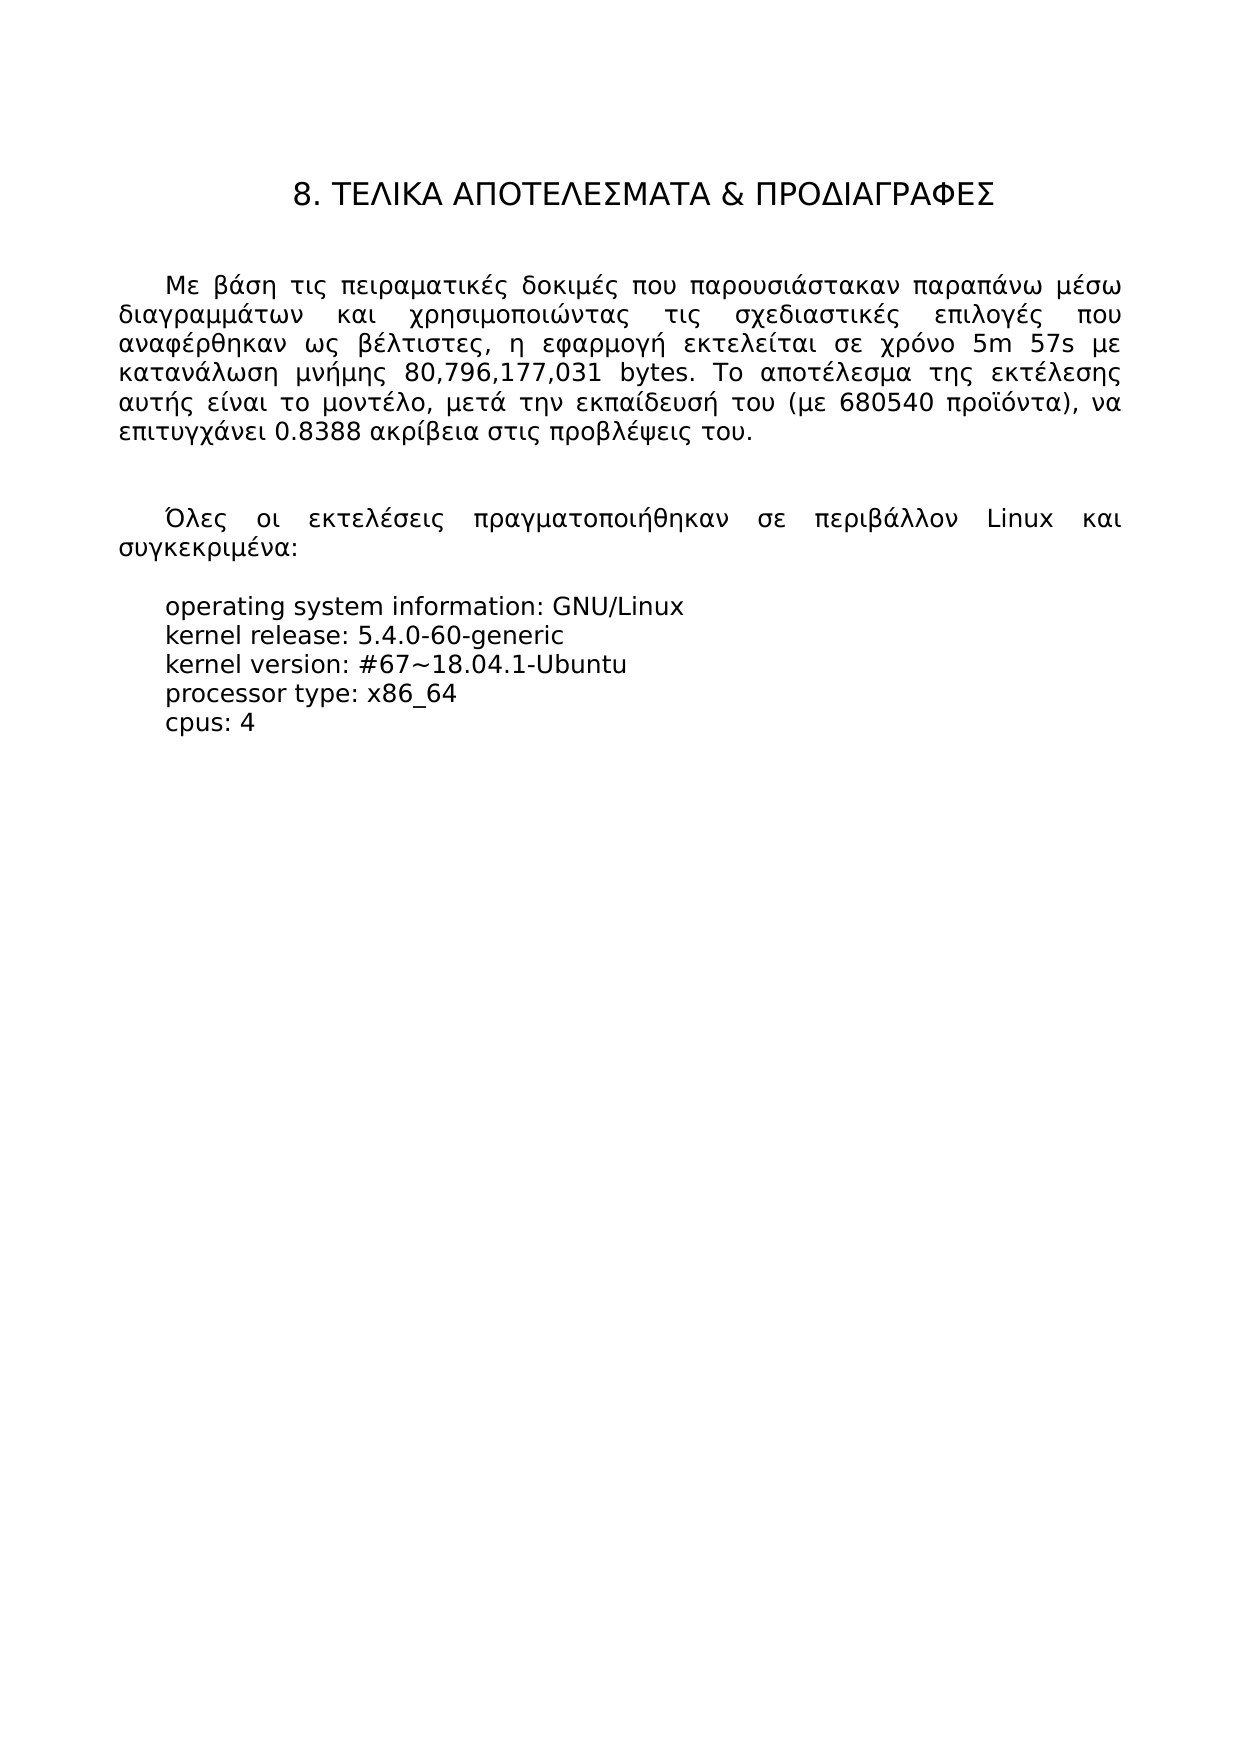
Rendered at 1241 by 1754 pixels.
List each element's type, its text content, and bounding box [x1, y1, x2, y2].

text kernel version: #67~18.04.1-Ubuntu [118, 650, 1123, 679]
text kernel release: 5.4.0-60-generic [118, 621, 1123, 650]
text operating system information: GNU/Linux [118, 592, 1123, 621]
text processor type: x86_64 [118, 679, 1123, 709]
text Όλες οι εκτελέσεις πραγματοποιήθηκαν σε περιβάλλον Linux και συγκεκριμένα: [118, 504, 1123, 563]
text 8. ΤΕΛΙΚΑ ΑΠΟΤΕΛΕΣΜΑΤΑ & ΠΡΟΔΙΑΓΡΑΦΕΣ [118, 176, 1123, 213]
text cpus: 4 [118, 709, 1123, 738]
text Με βάση τις πειραματικές δοκιμές που παρουσιάστακαν παραπάνω μέσω διαγραμμάτων και χρησιμοποιώντας τις σχεδιαστικές επιλογές που αναφέρθηκαν ως βέλτιστες, η εφαρμογή εκτελείται σε χρόνο 5m 57s με κατανάλωση μνήμης 80,796,177,031 bytes. Το αποτέλεσμα της εκτέλεσης αυτής είναι το μοντέλο, μετά την εκπαίδευσή του (με 680540 προϊόντα), να επιτυγχάνει 0.8388 ακρίβεια στις προβλέψεις του. [118, 271, 1123, 446]
